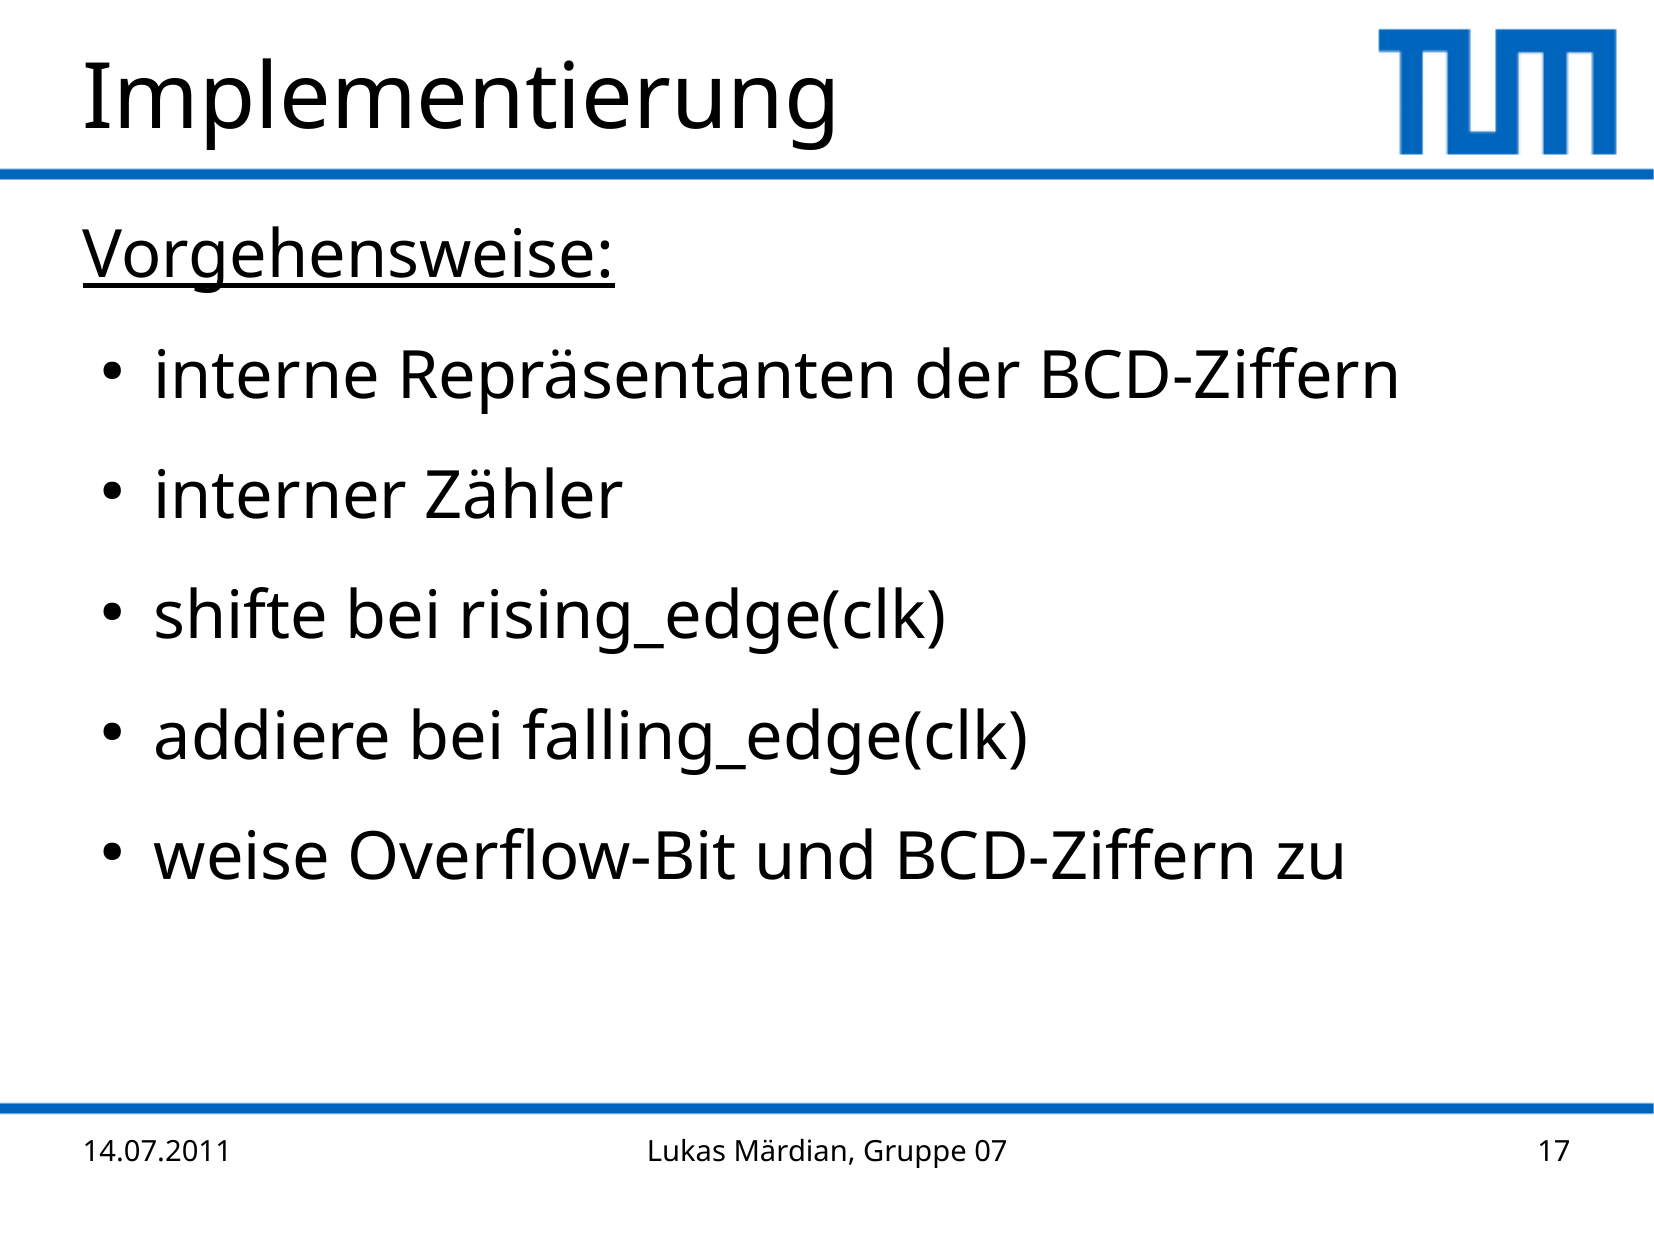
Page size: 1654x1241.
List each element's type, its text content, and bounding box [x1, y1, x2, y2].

picture [0, 0, 1654, 1241]
list Vorgehensweise: interne Repräsentanten der BCD-Ziffern interner Zähler shifte bei rising_edge(clk) addiere bei falling_edge(clk) weise Overflow-Bit und BCD-Ziffern zu [82, 206, 1571, 1026]
title Implementierung [82, 41, 1359, 145]
